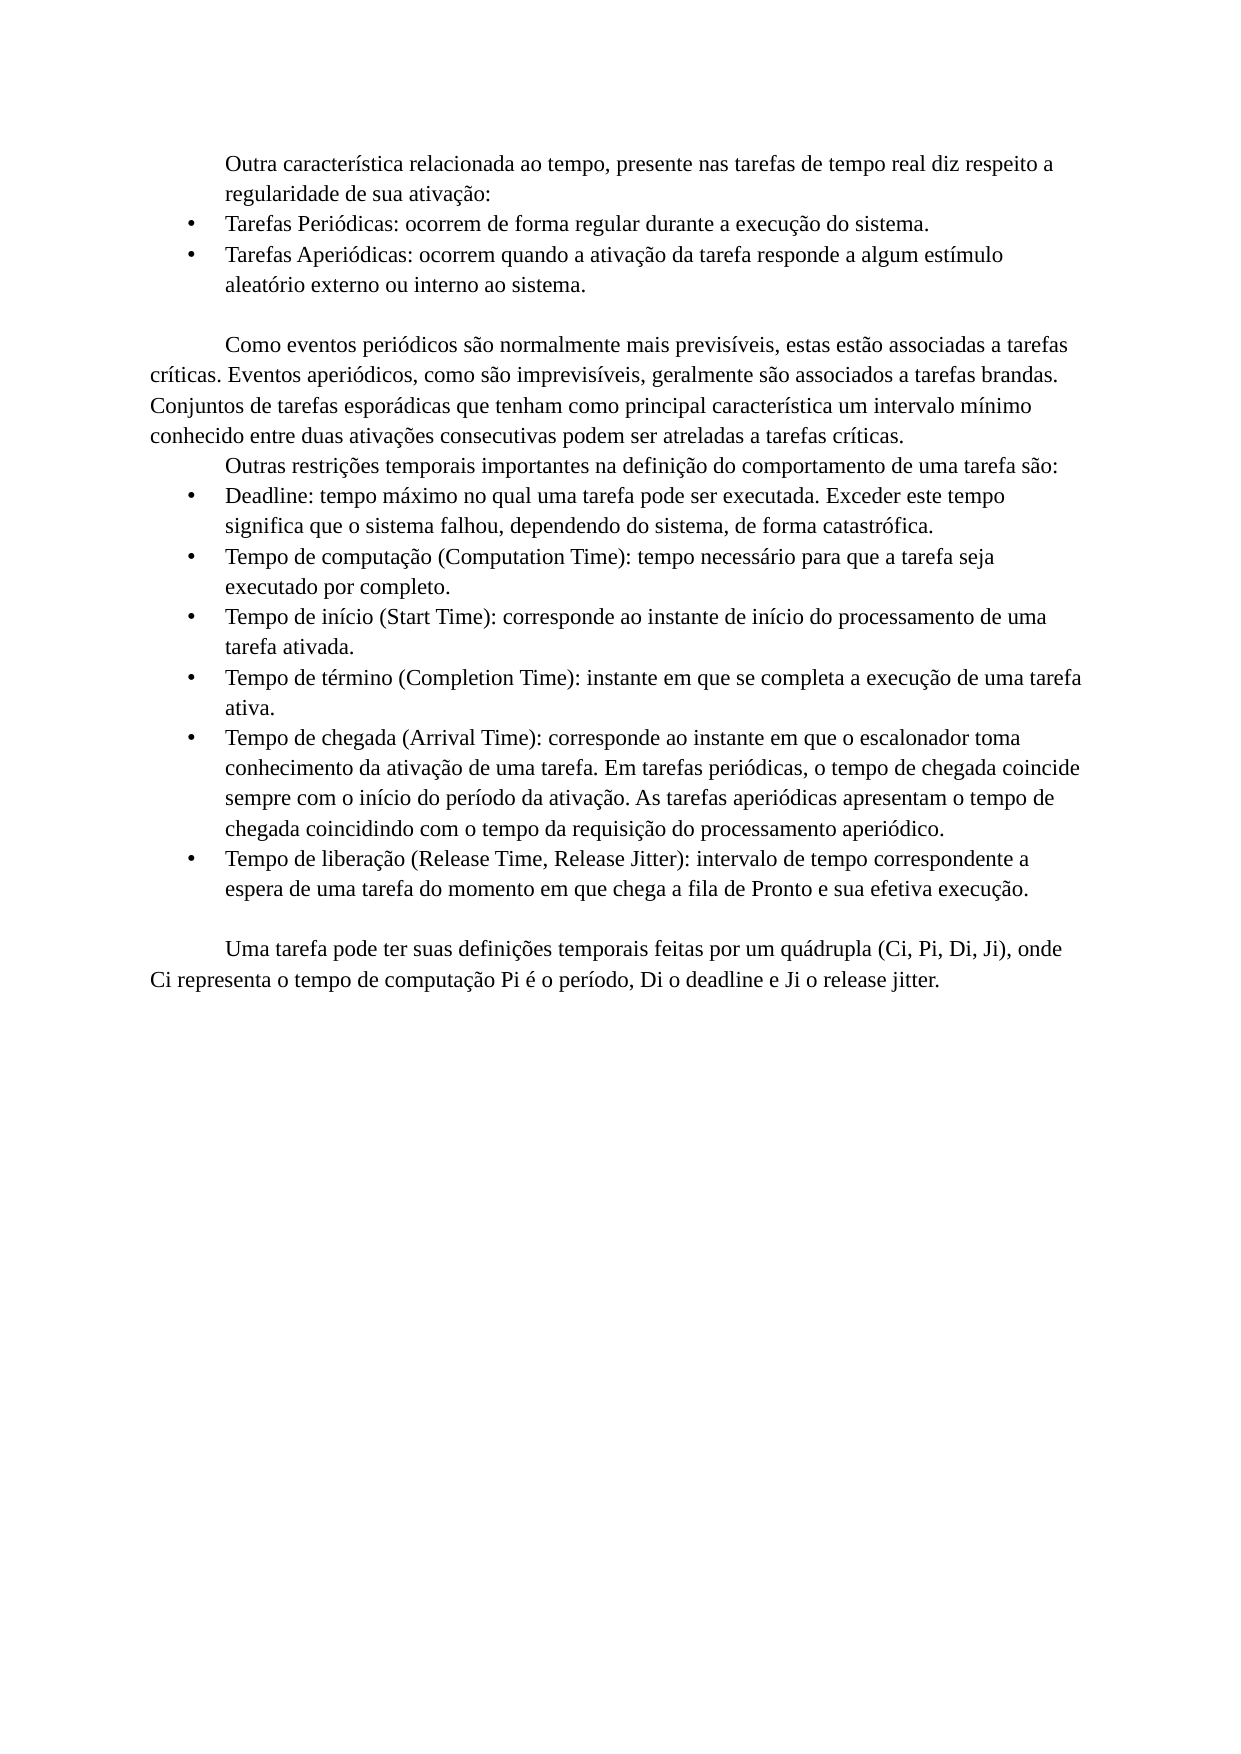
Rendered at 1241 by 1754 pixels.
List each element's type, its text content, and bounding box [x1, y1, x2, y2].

text Uma tarefa pode ter suas definições temporais feitas por um quádrupla (Ci, Pi, Di, Ji), onde Ci representa o tempo de computação Pi é o período, Di o deadline e Ji o release jitter. [150, 935, 1090, 992]
list Tarefas Periódicas: ocorrem de forma regular durante a execução do sistema. [187, 210, 1090, 237]
list Tempo de liberação (Release Time, Release Jitter): intervalo de tempo correspondente a espera de uma tarefa do momento em que chega a fila de Pronto e sua efetiva execução. [187, 845, 1090, 901]
list Deadline: tempo máximo no qual uma tarefa pode ser executada. Exceder este tempo significa que o sistema falhou, dependendo do sistema, de forma catastrófica. [187, 482, 1090, 539]
list Tempo de término (Completion Time): instante em que se completa a execução de uma tarefa ativa. [187, 663, 1090, 720]
list Tempo de chegada (Arrival Time): corresponde ao instante em que o escalonador toma conhecimento da ativação de uma tarefa. Em tarefas periódicas, o tempo de chegada coincide sempre com o início do período da ativação. As tarefas aperiódicas apresentam o tempo de chegada coincidindo com o tempo da requisição do processamento aperiódico. [187, 724, 1090, 841]
list Tempo de computação (Computation Time): tempo necessário para que a tarefa seja executado por completo. [187, 543, 1090, 599]
text Outras restrições temporais importantes na definição do comportamento de uma tarefa são: [150, 452, 1090, 478]
list Tempo de início (Start Time): corresponde ao instante de início do processamento de uma tarefa ativada. [187, 603, 1090, 660]
text Como eventos periódicos são normalmente mais previsíveis, estas estão associadas a tarefas críticas. Eventos aperiódicos, como são imprevisíveis, geralmente são associados a tarefas brandas. Conjuntos de tarefas esporádicas que tenham como principal característica um intervalo mínimo conhecido entre duas ativações consecutivas podem ser atreladas a tarefas críticas. [150, 331, 1090, 448]
list Tarefas Aperiódicas: ocorrem quando a ativação da tarefa responde a algum estímulo aleatório externo ou interno ao sistema. [187, 241, 1090, 297]
list Outra característica relacionada ao tempo, presente nas tarefas de tempo real diz respeito a regularidade de sua ativação: [187, 150, 1090, 207]
